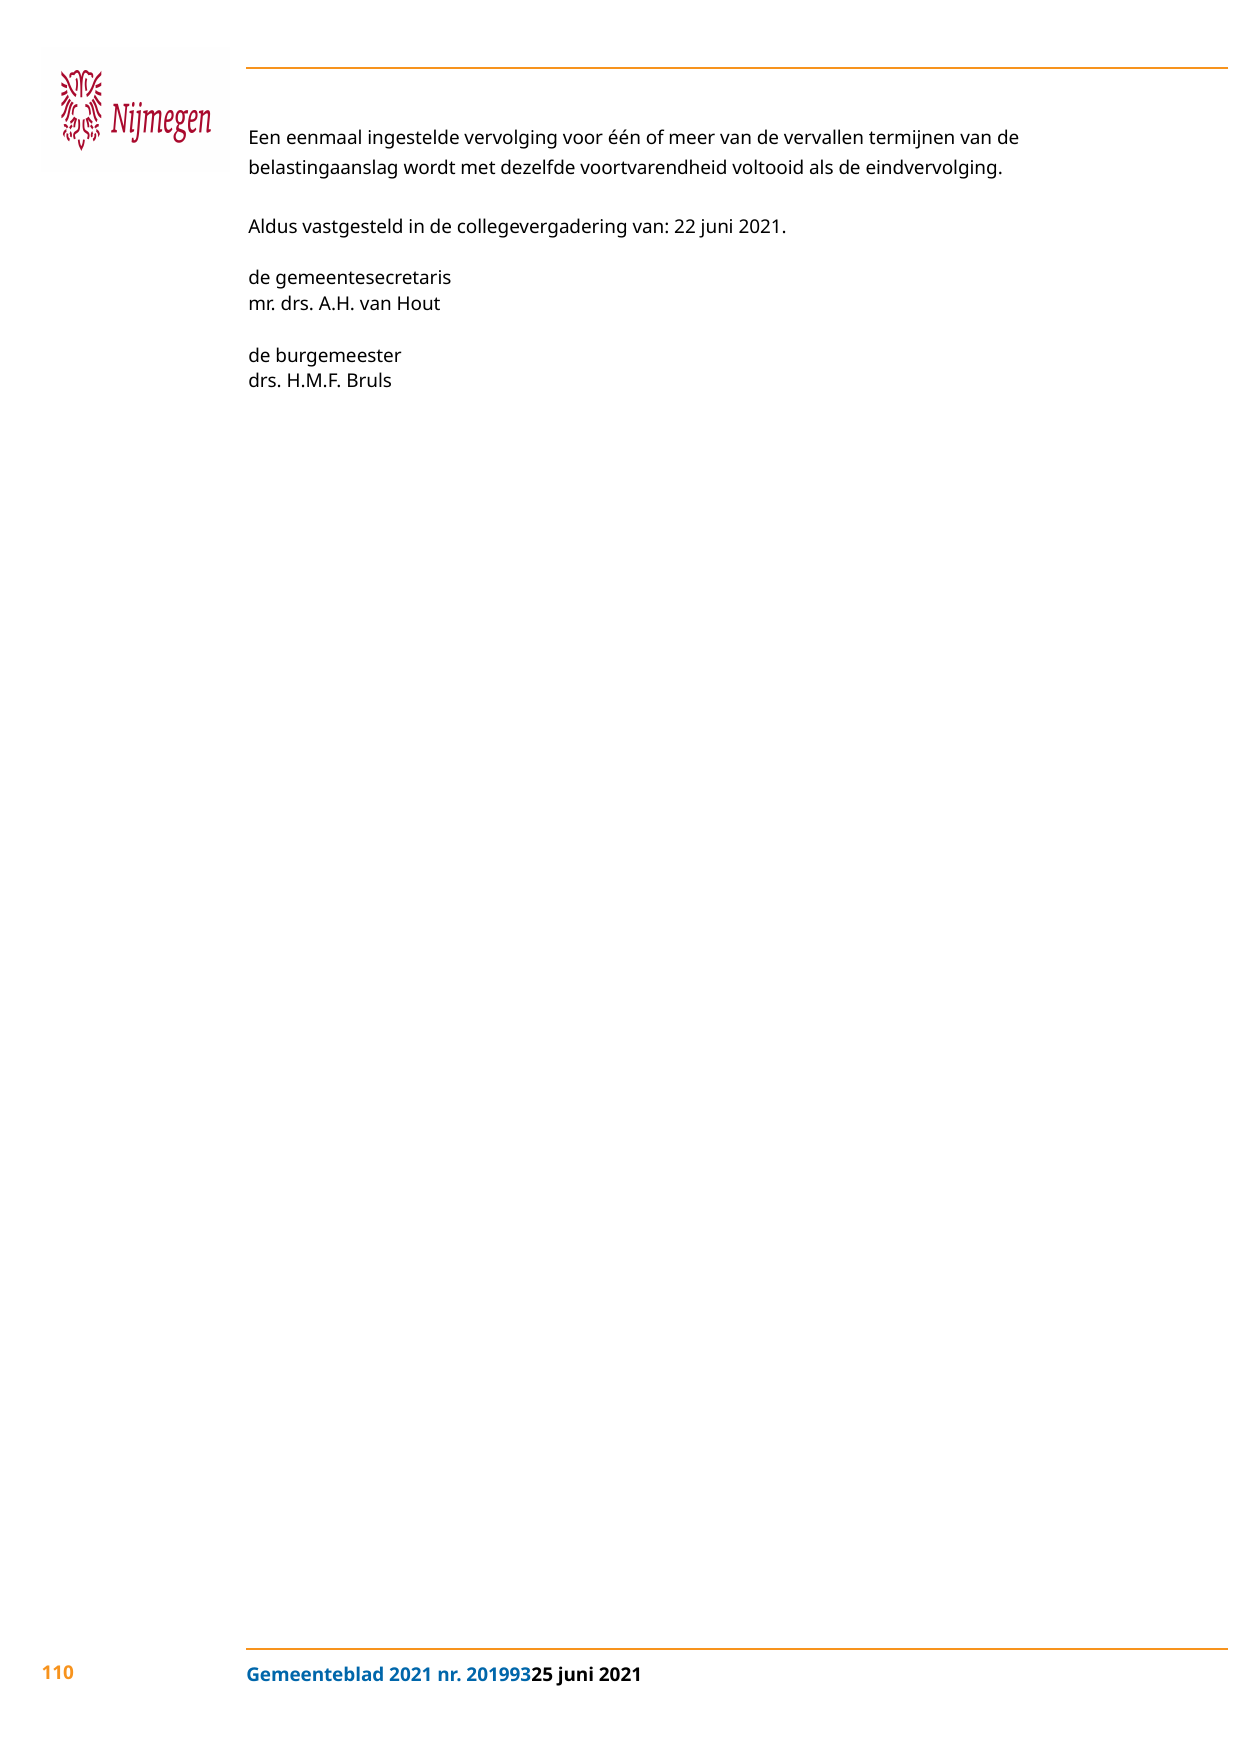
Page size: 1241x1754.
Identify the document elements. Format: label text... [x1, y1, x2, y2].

text Aldus vastgesteld in de collegevergadering van: 22 juni 2021. [248, 213, 1152, 239]
picture [41, 47, 231, 172]
text de burgemeester [248, 342, 1152, 367]
text mr. drs. A.H. van Hout [248, 290, 1152, 316]
text Een eenmaal ingestelde vervolging voor één of meer van de vervallen termijnen van de belastingaanslag wordt met dezelfde voortvarendheid voltooid als de eindvervolging. [248, 124, 1152, 180]
text drs. H.M.F. Bruls [248, 367, 1152, 393]
text de gemeentesecretaris [248, 264, 1152, 290]
